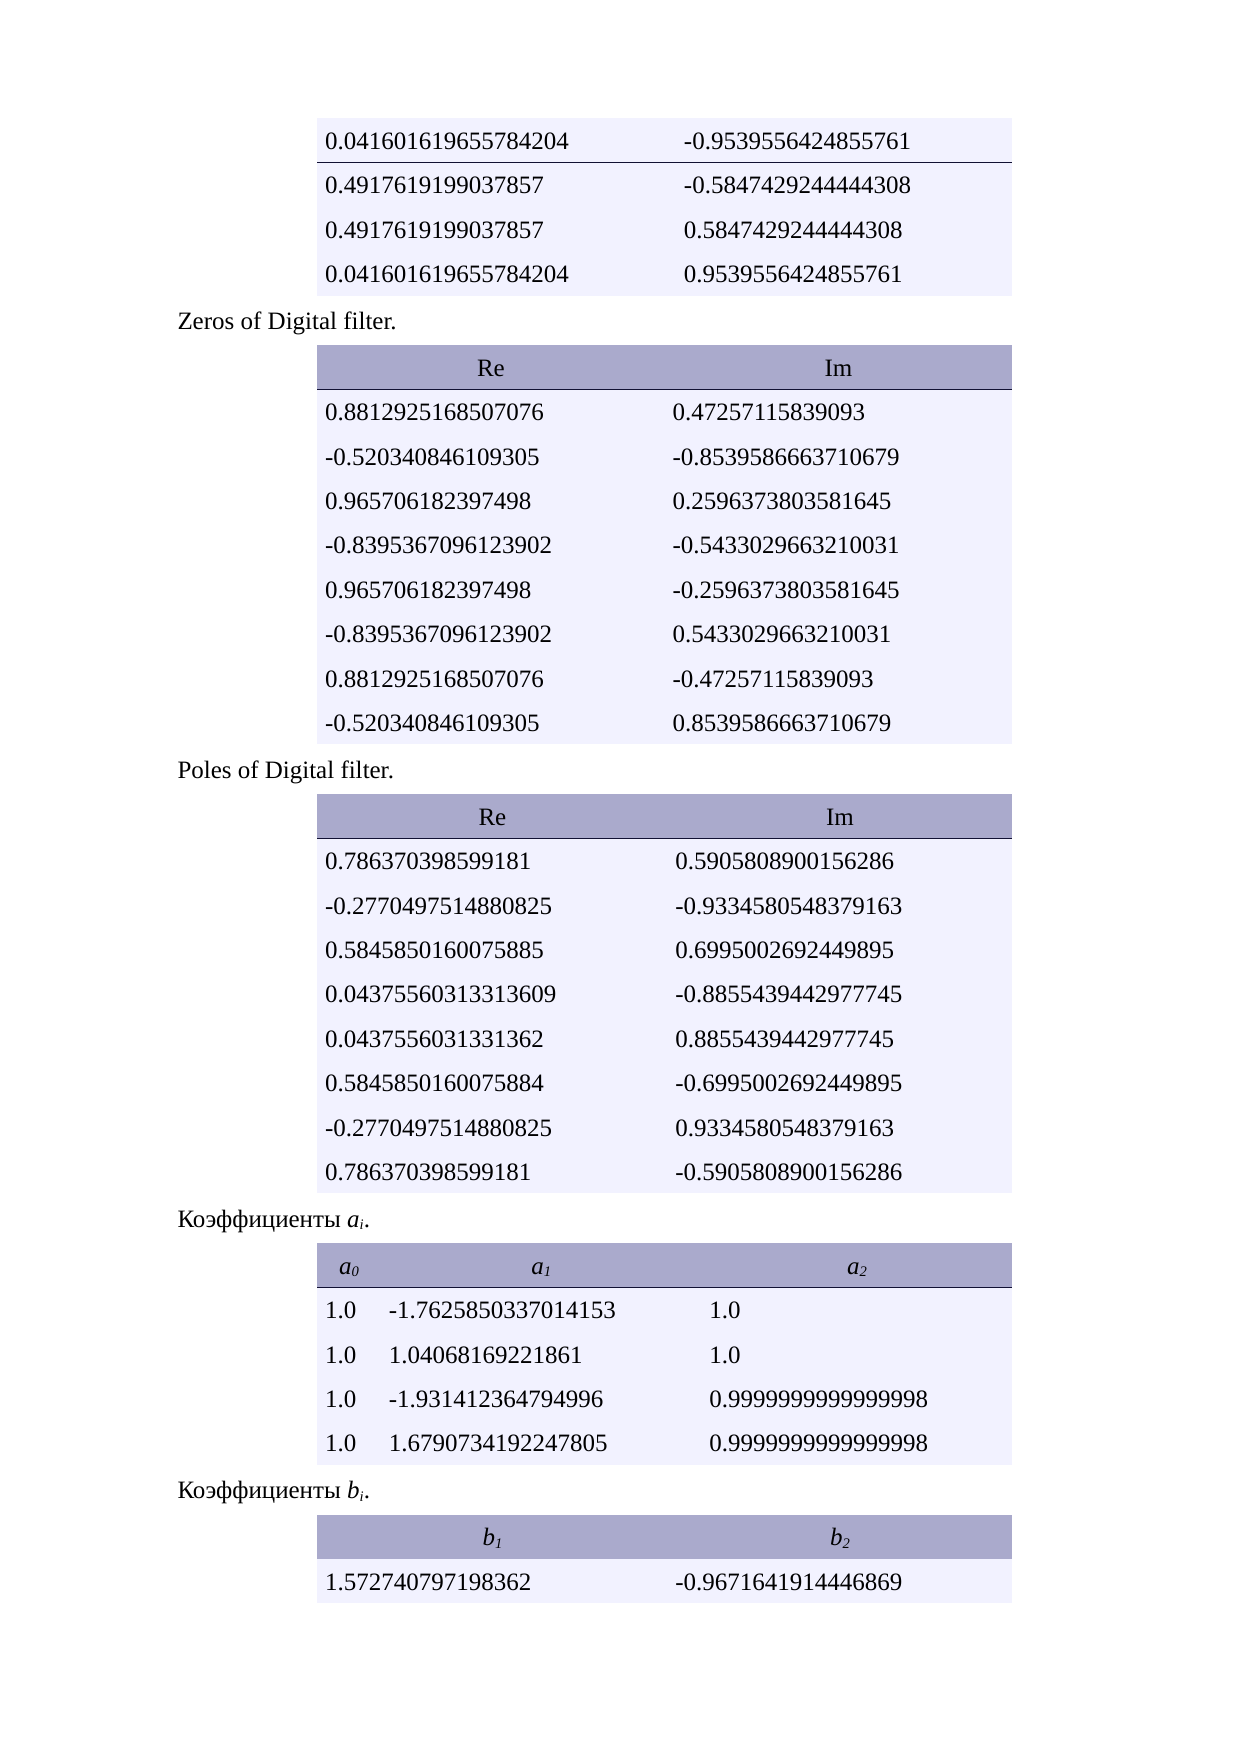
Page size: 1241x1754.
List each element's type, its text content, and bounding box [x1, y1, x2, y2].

table_header Re [317, 345, 664, 389]
table_cell -0.520340846109305 [317, 434, 664, 478]
table_cell -0.5433029663210031 [664, 523, 1012, 567]
table_cell 1.572740797198362 [317, 1559, 667, 1603]
table_header b2 [667, 1515, 1012, 1559]
text Коэффициенты bi. [177, 1475, 1152, 1504]
table_cell 1.0 [317, 1421, 381, 1465]
table_cell 0.965706182397498 [317, 478, 664, 523]
table_cell -0.9671641914446869 [667, 1559, 1012, 1603]
table_cell 0.5433029663210031 [664, 611, 1012, 656]
table_cell -0.5847429244444308 [676, 163, 1012, 207]
table_cell -0.8395367096123902 [317, 611, 664, 656]
table_cell 0.5847429244444308 [676, 207, 1012, 251]
table_cell 0.8812925168507076 [317, 390, 664, 434]
table_cell -0.520340846109305 [317, 700, 664, 744]
table_cell 1.0 [317, 1288, 381, 1332]
table_cell 0.786370398599181 [317, 839, 667, 883]
table_cell 0.9999999999999998 [701, 1421, 1012, 1465]
table_cell 0.786370398599181 [317, 1149, 667, 1193]
table_cell 0.0437556031331362 [317, 1016, 667, 1060]
table_cell 0.4917619199037857 [317, 207, 676, 251]
table_cell -0.6995002692449895 [667, 1060, 1012, 1105]
table_cell 0.9539556424855761 [676, 251, 1012, 296]
table_cell 0.5845850160075885 [317, 927, 667, 972]
table_header b1 [317, 1515, 667, 1559]
table_cell 0.8855439442977745 [667, 1016, 1012, 1060]
table_cell -0.8855439442977745 [667, 972, 1012, 1016]
table_cell 0.965706182397498 [317, 567, 664, 611]
table_cell 0.9334580548379163 [667, 1105, 1012, 1149]
table_cell -0.9539556424855761 [676, 118, 1012, 162]
table_cell 0.47257115839093 [664, 390, 1012, 434]
table_cell 0.041601619655784204 [317, 118, 676, 162]
table_header a0 [317, 1243, 381, 1287]
table_cell 0.8812925168507076 [317, 656, 664, 700]
table_cell 0.6995002692449895 [667, 927, 1012, 972]
table_cell -0.2596373803581645 [664, 567, 1012, 611]
table_cell 1.6790734192247805 [381, 1421, 701, 1465]
table_cell -0.2770497514880825 [317, 1105, 667, 1149]
table_cell 1.0 [701, 1332, 1012, 1376]
table_cell -1.7625850337014153 [381, 1288, 701, 1332]
table_header a1 [381, 1243, 701, 1287]
table_cell 0.5845850160075884 [317, 1060, 667, 1105]
table_cell -0.47257115839093 [664, 656, 1012, 700]
table_cell -0.5905808900156286 [667, 1149, 1012, 1193]
table_cell 0.2596373803581645 [664, 478, 1012, 523]
table_cell 0.9999999999999998 [701, 1376, 1012, 1421]
table_header a2 [701, 1243, 1012, 1287]
table_header Im [664, 345, 1012, 389]
table_cell -1.931412364794996 [381, 1376, 701, 1421]
text Poles of Digital filter. [177, 755, 1152, 784]
table_header Im [667, 794, 1012, 838]
table_cell -0.8395367096123902 [317, 523, 664, 567]
table_header Re [317, 794, 667, 838]
table_cell 0.4917619199037857 [317, 163, 676, 207]
text Zeros of Digital filter. [177, 306, 1152, 335]
table_cell 1.0 [701, 1288, 1012, 1332]
table_cell -0.8539586663710679 [664, 434, 1012, 478]
table_cell -0.9334580548379163 [667, 883, 1012, 927]
table_cell 1.0 [317, 1332, 381, 1376]
text Коэффициенты ai. [177, 1204, 1152, 1233]
table_cell 0.041601619655784204 [317, 251, 676, 296]
table_cell 0.04375560313313609 [317, 972, 667, 1016]
table_cell 1.0 [317, 1376, 381, 1421]
table_cell -0.2770497514880825 [317, 883, 667, 927]
table_cell 0.8539586663710679 [664, 700, 1012, 744]
table_cell 0.5905808900156286 [667, 839, 1012, 883]
table_cell 1.04068169221861 [381, 1332, 701, 1376]
